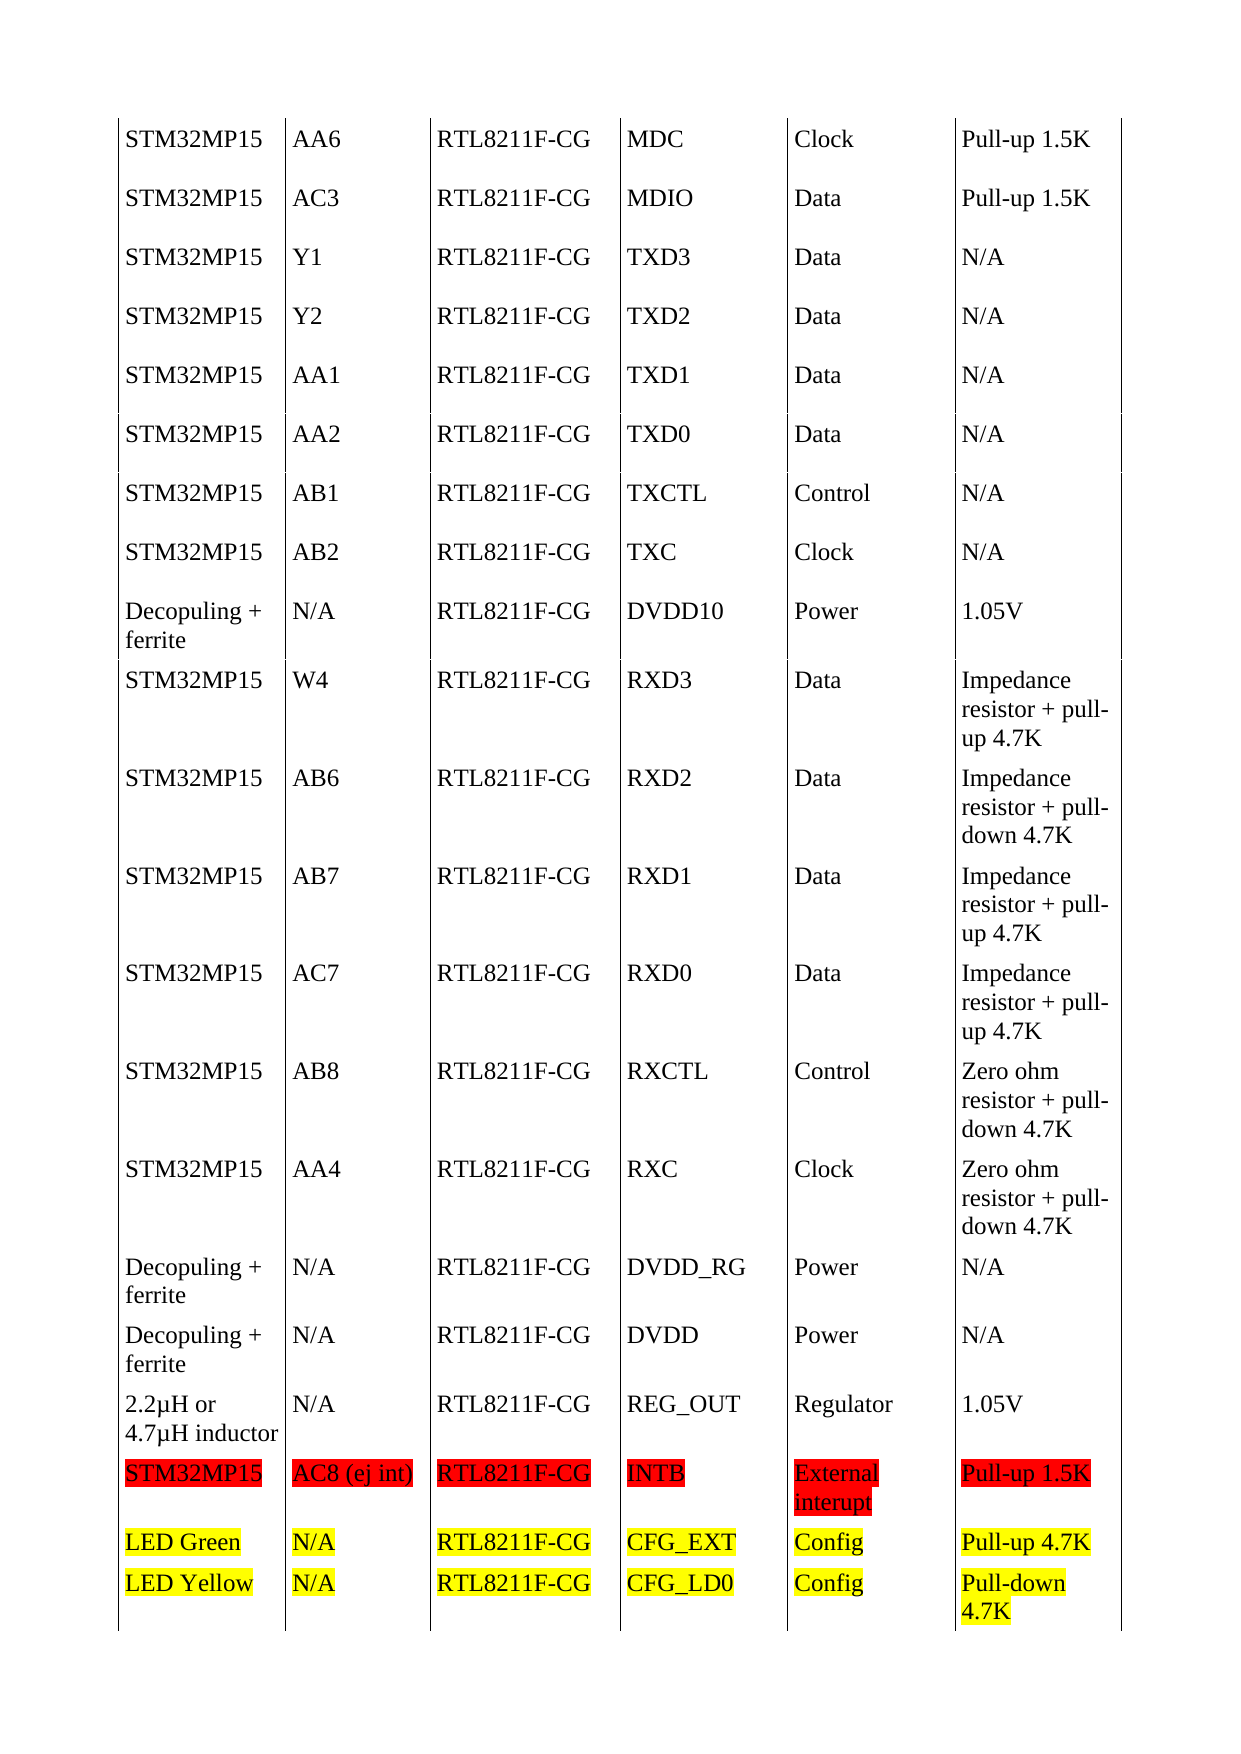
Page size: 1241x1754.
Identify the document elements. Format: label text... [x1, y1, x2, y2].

table_cell RTL8211F-CG [431, 591, 620, 659]
table_cell 2.2µH or 4.7µH inductor [119, 1384, 285, 1453]
table_cell RTL8211F-CG [431, 1384, 620, 1453]
table_cell Config [788, 1522, 954, 1562]
table_cell RXD0 [621, 953, 787, 1050]
table_cell LED Yellow [119, 1562, 285, 1631]
table_cell Clock [788, 1148, 954, 1246]
table_cell Clock [788, 118, 954, 177]
table_cell Impedance resistor + pull-up 4.7K [956, 660, 1121, 757]
table_cell RTL8211F-CG [431, 855, 620, 953]
table_cell STM32MP15 [119, 473, 285, 532]
table_cell 1.05V [956, 591, 1121, 659]
table_cell TXD1 [621, 354, 787, 413]
table_cell RTL8211F-CG [431, 1522, 620, 1562]
table_cell DVDD [621, 1315, 787, 1384]
table_cell STM32MP15 [119, 118, 285, 177]
table_cell RTL8211F-CG [431, 1453, 620, 1522]
table_cell TXD2 [621, 295, 787, 354]
table_cell AB8 [286, 1050, 430, 1148]
table_cell Clock [788, 532, 954, 591]
table_cell RXCTL [621, 1050, 787, 1148]
table_cell N/A [286, 1246, 430, 1315]
table_cell Data [788, 855, 954, 953]
table_cell Impedance resistor + pull-up 4.7K [956, 953, 1121, 1050]
table_cell Control [788, 473, 954, 532]
table_cell N/A [956, 473, 1121, 532]
table_cell STM32MP15 [119, 414, 285, 472]
table_cell STM32MP15 [119, 1453, 285, 1522]
table_cell CFG_EXT [621, 1522, 787, 1562]
table_cell N/A [956, 354, 1121, 413]
table_cell Decopuling + ferrite [119, 1315, 285, 1384]
table_cell RTL8211F-CG [431, 1562, 620, 1631]
table_cell Zero ohm resistor + pull-down 4.7K [956, 1148, 1121, 1246]
table_cell REG_OUT [621, 1384, 787, 1453]
table_cell External interupt [788, 1453, 954, 1522]
table_cell Data [788, 236, 954, 295]
table_cell RTL8211F-CG [431, 354, 620, 413]
table_cell Y2 [286, 295, 430, 354]
table_cell LED Green [119, 1522, 285, 1562]
table_cell N/A [956, 1315, 1121, 1384]
table_cell RXD3 [621, 660, 787, 757]
table_cell AC8 (ej int) [286, 1453, 430, 1522]
table_cell Zero ohm resistor + pull-down 4.7K [956, 1050, 1121, 1148]
table_cell Impedance resistor + pull-up 4.7K [956, 855, 1121, 953]
table_cell N/A [956, 1246, 1121, 1315]
table_cell Data [788, 757, 954, 855]
table_cell STM32MP15 [119, 295, 285, 354]
table_cell MDIO [621, 177, 787, 236]
table_cell STM32MP15 [119, 1148, 285, 1246]
table_cell Data [788, 953, 954, 1050]
table_cell Decopuling + ferrite [119, 591, 285, 659]
table_cell N/A [286, 1315, 430, 1384]
table_cell RXD2 [621, 757, 787, 855]
table_cell RTL8211F-CG [431, 177, 620, 236]
table_cell TXC [621, 532, 787, 591]
table_cell N/A [956, 414, 1121, 472]
table_cell RTL8211F-CG [431, 660, 620, 757]
table_cell RTL8211F-CG [431, 414, 620, 472]
table_cell AB2 [286, 532, 430, 591]
table_cell CFG_LD0 [621, 1562, 787, 1631]
table_cell RTL8211F-CG [431, 1148, 620, 1246]
table_cell DVDD10 [621, 591, 787, 659]
table_cell STM32MP15 [119, 532, 285, 591]
table_cell Pull-up 1.5K [956, 177, 1121, 236]
table_cell Pull-down 4.7K [956, 1562, 1121, 1631]
table_cell RTL8211F-CG [431, 757, 620, 855]
table_cell Data [788, 414, 954, 472]
table_cell Data [788, 295, 954, 354]
table_cell RTL8211F-CG [431, 295, 620, 354]
table_cell AC3 [286, 177, 430, 236]
table_cell AB1 [286, 473, 430, 532]
table_cell RXD1 [621, 855, 787, 953]
table_cell STM32MP15 [119, 660, 285, 757]
table_cell N/A [956, 532, 1121, 591]
table_cell N/A [286, 1384, 430, 1453]
table_cell TXCTL [621, 473, 787, 532]
table_cell AA1 [286, 354, 430, 413]
table_cell RTL8211F-CG [431, 118, 620, 177]
table_cell Pull-up 1.5K [956, 1453, 1121, 1522]
table_cell STM32MP15 [119, 236, 285, 295]
table_cell STM32MP15 [119, 354, 285, 413]
table_cell MDC [621, 118, 787, 177]
table_cell Power [788, 591, 954, 659]
table_cell RXC [621, 1148, 787, 1246]
table_cell STM32MP15 [119, 953, 285, 1050]
table_cell AA4 [286, 1148, 430, 1246]
table_cell Y1 [286, 236, 430, 295]
table_cell AA6 [286, 118, 430, 177]
table_cell TXD0 [621, 414, 787, 472]
table_cell RTL8211F-CG [431, 1050, 620, 1148]
table_cell Config [788, 1562, 954, 1631]
table_cell Data [788, 177, 954, 236]
table_cell Pull-up 4.7K [956, 1522, 1121, 1562]
table_cell AC7 [286, 953, 430, 1050]
table_cell Impedance resistor + pull-down 4.7K [956, 757, 1121, 855]
table_cell Control [788, 1050, 954, 1148]
table_cell INTB [621, 1453, 787, 1522]
table_cell AB7 [286, 855, 430, 953]
table_cell AB6 [286, 757, 430, 855]
table_cell RTL8211F-CG [431, 236, 620, 295]
table_cell STM32MP15 [119, 855, 285, 953]
table_cell Data [788, 660, 954, 757]
table_cell W4 [286, 660, 430, 757]
table_cell TXD3 [621, 236, 787, 295]
table_cell Decopuling + ferrite [119, 1246, 285, 1315]
table_cell AA2 [286, 414, 430, 472]
table_cell Pull-up 1.5K [956, 118, 1121, 177]
table_cell Regulator [788, 1384, 954, 1453]
table_cell N/A [286, 591, 430, 659]
table_cell DVDD_RG [621, 1246, 787, 1315]
table_cell 1.05V [956, 1384, 1121, 1453]
table_cell STM32MP15 [119, 757, 285, 855]
table_cell STM32MP15 [119, 177, 285, 236]
table_cell RTL8211F-CG [431, 1246, 620, 1315]
table_cell Power [788, 1315, 954, 1384]
table_cell N/A [956, 236, 1121, 295]
table_cell STM32MP15 [119, 1050, 285, 1148]
table_cell N/A [286, 1522, 430, 1562]
table_cell RTL8211F-CG [431, 532, 620, 591]
table_cell Data [788, 354, 954, 413]
table_cell RTL8211F-CG [431, 473, 620, 532]
table_cell N/A [956, 295, 1121, 354]
table_cell Power [788, 1246, 954, 1315]
table_cell RTL8211F-CG [431, 1315, 620, 1384]
table_cell RTL8211F-CG [431, 953, 620, 1050]
table_cell N/A [286, 1562, 430, 1631]
